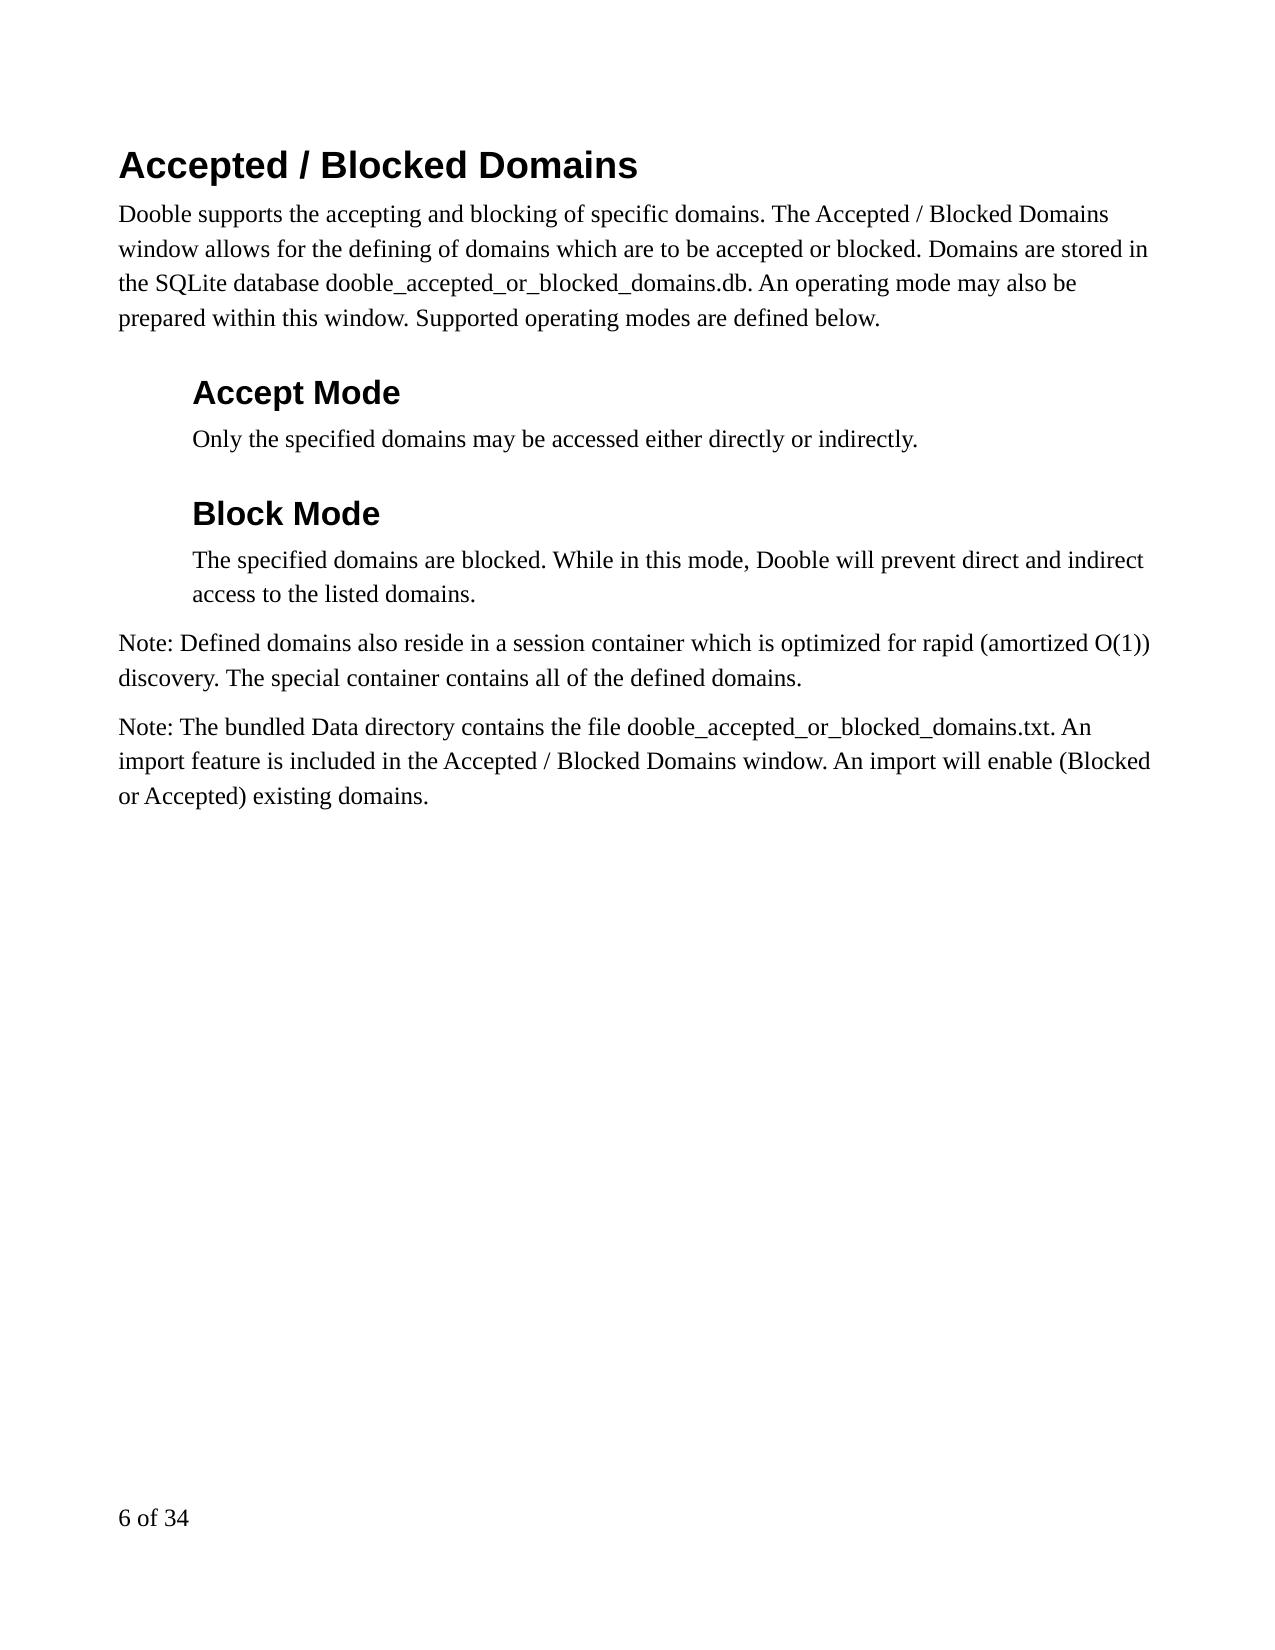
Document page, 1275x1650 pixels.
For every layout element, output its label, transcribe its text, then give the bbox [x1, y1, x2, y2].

text Only the specified domains may be accessed either directly or indirectly. [192, 424, 1157, 452]
text Note: Defined domains also reside in a session container which is optimized for rapid (amortized O(1)) discovery. The special container contains all of the defined domains. [118, 628, 1157, 692]
text Note: The bundled Data directory contains the file dooble_accepted_or_blocked_domains.txt. An import feature is included in the Accepted / Blocked Domains window. An import will enable (Blocked or Accepted) existing domains. [118, 712, 1157, 809]
text The specified domains are blocked. While in this mode, Dooble will prevent direct and indirect access to the listed domains. [192, 545, 1157, 608]
text Dooble supports the accepting and blocking of specific domains. The Accepted / Blocked Domains window allows for the defining of domains which are to be accepted or blocked. Domains are stored in the SQLite database dooble_accepted_or_blocked_domains.db. An operating mode may also be prepared within this window. Supported operating modes are defined below. [118, 199, 1157, 331]
subtitle Accept Mode [192, 373, 1157, 411]
subtitle Block Mode [192, 494, 1157, 532]
subtitle Accepted / Blocked Domains [118, 143, 1157, 187]
